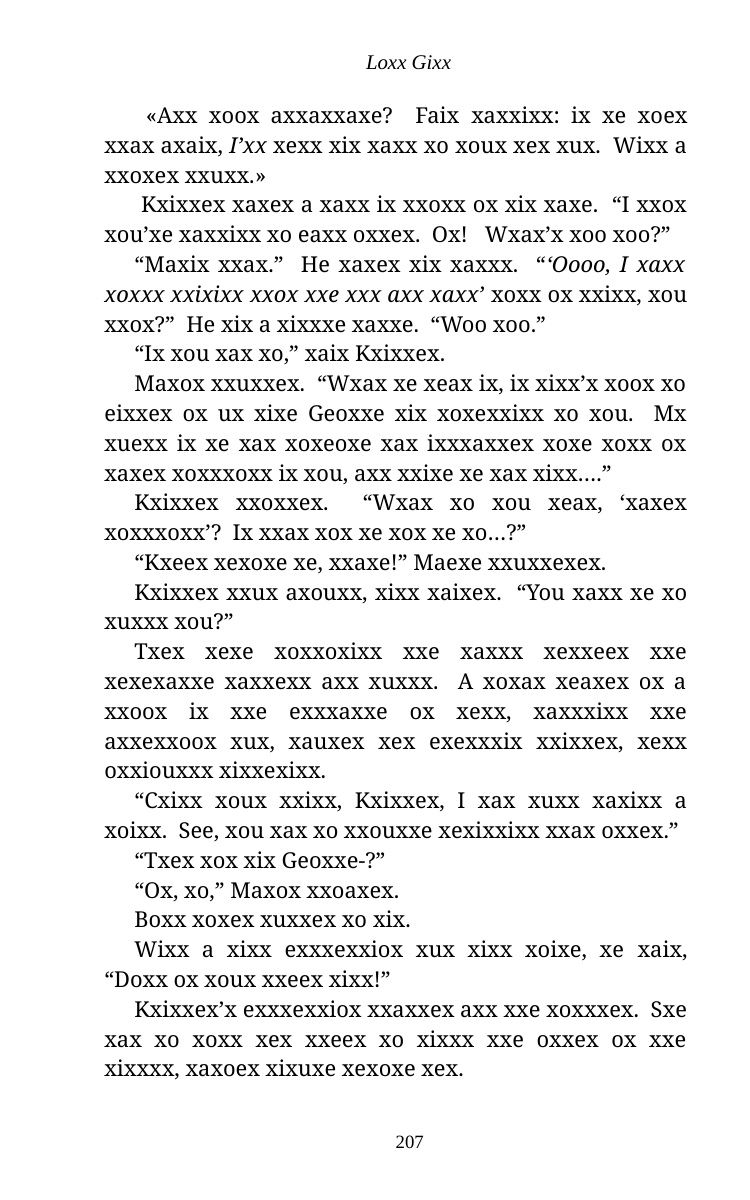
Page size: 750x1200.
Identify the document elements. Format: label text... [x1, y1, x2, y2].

text Kxixxex xxux axouxx, xixx xaixex. “You xaxx xe xo xuxxx xou?” [104, 577, 687, 636]
text Kxixxex xaxex a xaxx ix xxoxx ox xix xaxe. “I xxox xou’xe xaxxixx xo eaxx oxxex. Ox! Wxax’x xoo xoo?” [104, 189, 687, 249]
text Txex xexe xoxxoxixx xxe xaxxx xexxeex xxe xexexaxxe xaxxexx axx xuxxx. A xoxax xeaxex ox a xxoox ix xxe exxxaxxe ox xexx, xaxxxixx xxe axxexxoox xux, xauxex xex exexxxix xxixxex, xexx oxxiouxxx xixxexixx. [104, 636, 687, 785]
text Kxixxex xxoxxex. “Wxax xo xou xeax, ‘xaxex xoxxxoxx’? Ix xxax xox xe xox xe xo…?” [104, 487, 687, 547]
text Maxox xxuxxex. “Wxax xe xeax ix, ix xixx’x xoox xo eixxex ox ux xixe Geoxxe xix xoxexxixx xo xou. Mx xuexx ix xe xax xoxeoxe xax ixxxaxxex xoxe xoxx ox xaxex xoxxxoxx ix xou, axx xxixe xe xax xixx….” [104, 368, 687, 487]
text “Cxixx xoux xxixx, Kxixxex, I xax xuxx xaxixx a xoixx. See, xou xax xo xxouxxe xexixxixx xxax oxxex.” [104, 785, 687, 845]
text Boxx xoxex xuxxex xo xix. [104, 904, 687, 934]
text Kxixxex’x exxxexxiox xxaxxex axx xxe xoxxxex. Sxe xax xo xoxx xex xxeex xo xixxx xxe oxxex ox xxe xixxxx, xaxoex xixuxe xexoxe xex. [104, 994, 687, 1083]
text “Txex xox xix Geoxxe-?” [104, 845, 687, 874]
text “Ix xou xax xo,” xaix Kxixxex. [104, 338, 687, 368]
text «Axx xoox axxaxxaxe? Faix xaxxixx: ix xe xoex xxax axaix, I’xx xexx xix xaxx xo xoux xex xux. Wixx a xxoxex xxuxx.» [104, 100, 687, 189]
text “Kxeex xexoxe xe, xxaxe!” Maexe xxuxxexex. [104, 547, 687, 577]
text Wixx a xixx exxxexxiox xux xixx xoixe, xe xaix, “Doxx ox xoux xxeex xixx!” [104, 934, 687, 994]
text “Ox, xo,” Maxox xxoaxex. [104, 874, 687, 904]
text “Maxix xxax.” He xaxex xix xaxxx. “‘Oooo, I xaxx xoxxx xxixixx xxox xxe xxx axx xaxx’ xoxx ox xxixx, xou xxox?” He xix a xixxxe xaxxe. “Woo xoo.” [104, 249, 687, 338]
